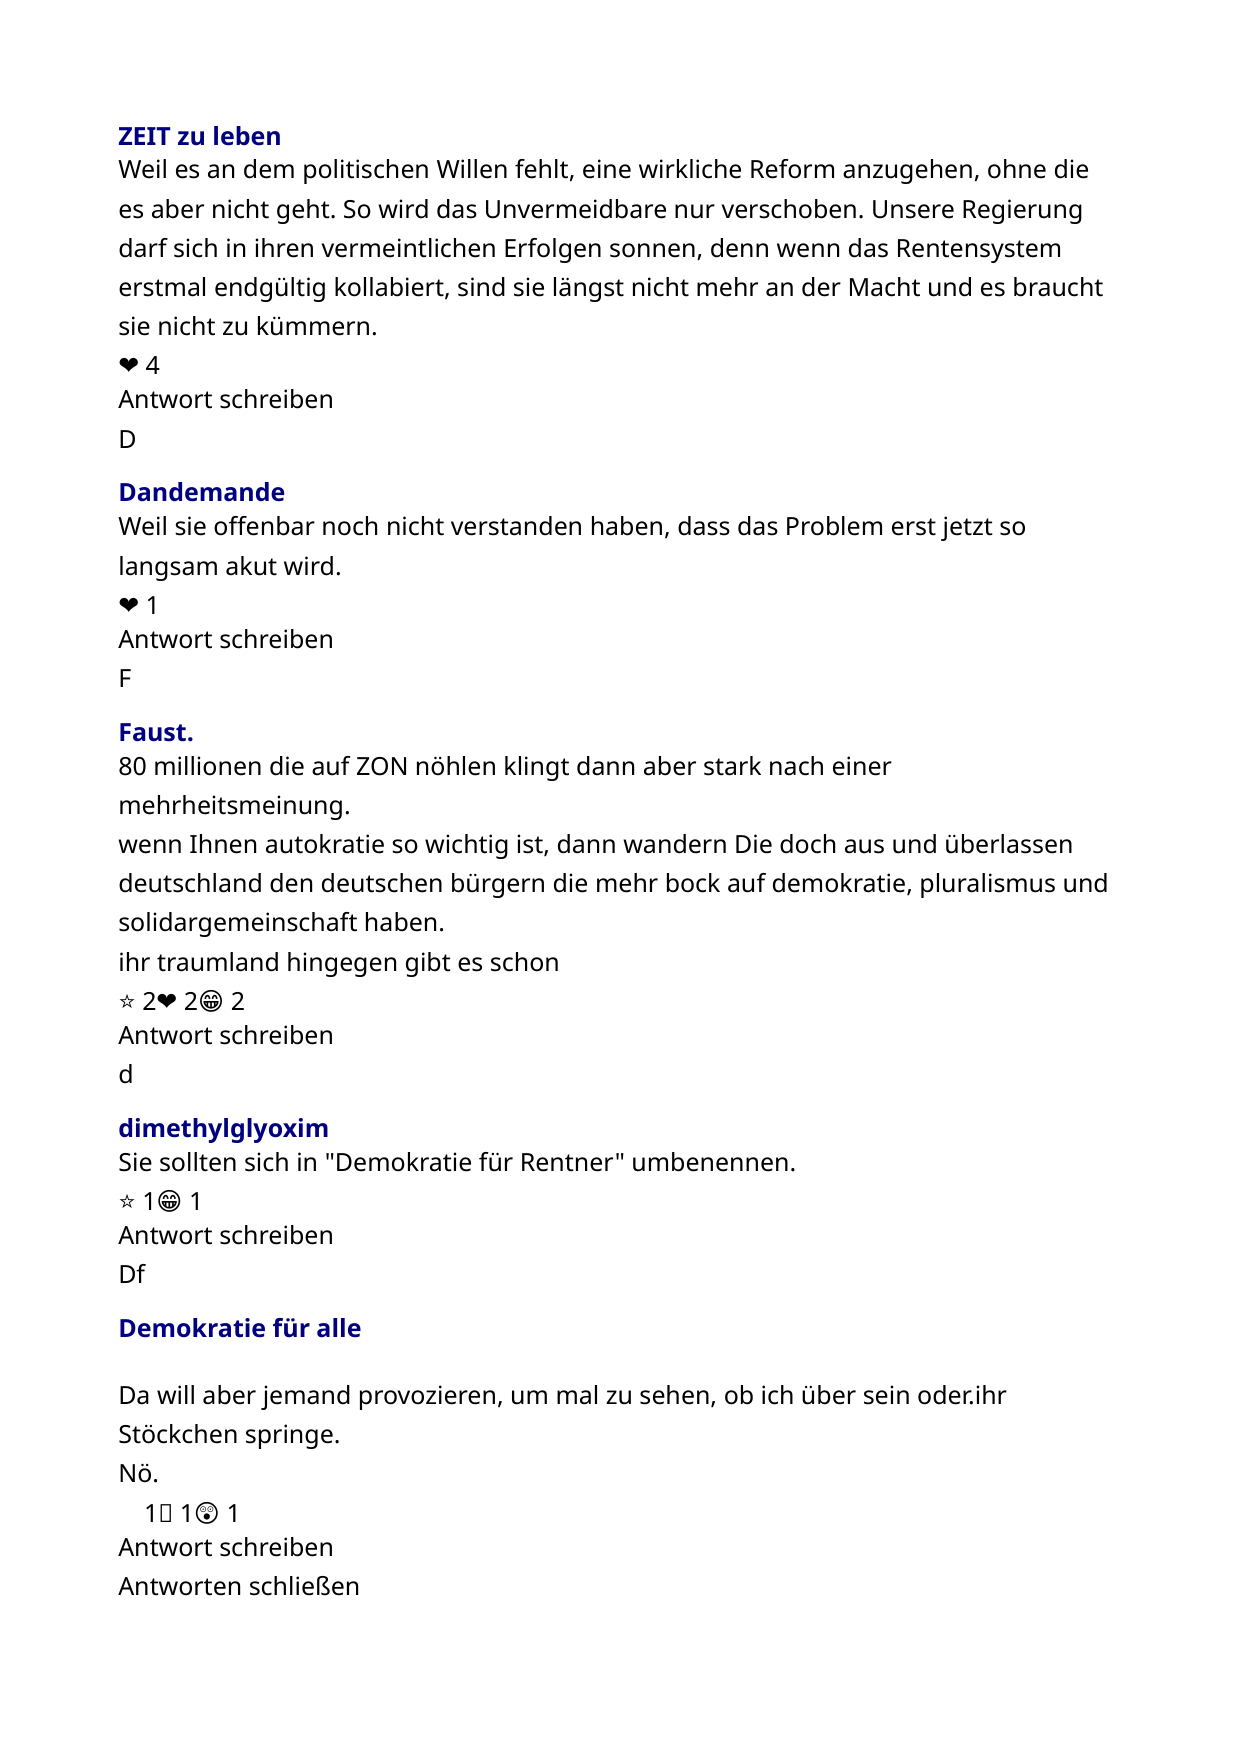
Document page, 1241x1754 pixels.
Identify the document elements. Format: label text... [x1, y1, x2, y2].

text Antwort schreiben [118, 382, 1122, 416]
text Df [118, 1257, 1122, 1291]
text Antwort schreiben [118, 1529, 1122, 1563]
text 80 millionen die auf ZON nöhlen klingt dann aber stark nach einer mehrheitsmeinung. [118, 748, 1122, 822]
subtitle ZEIT zu leben [118, 118, 1122, 152]
text Da will aber jemand provozieren, um mal zu sehen, ob ich über sein oder.ihr Stöckchen springe. [118, 1378, 1122, 1451]
text ihr traumland hingegen gibt es schon [118, 944, 1122, 978]
subtitle dimethylglyoxim [118, 1110, 1122, 1144]
text ❤️ 1 [118, 587, 1122, 621]
text 🙁 1🤨 1😲 1 [118, 1495, 1122, 1529]
text ❤️ 4 [118, 348, 1122, 382]
subtitle Dandemande [118, 475, 1122, 509]
text ⭐️ 2❤️ 2😁 2 [118, 983, 1122, 1017]
text Weil es an dem politischen Willen fehlt, eine wirkliche Reform anzugehen, ohne die es aber nicht geht. So wird das Unvermeidbare nur verschoben. Unsere Regierung darf sich in ihren vermeintlichen Erfolgen sonnen, denn wenn das Rentensystem erstmal endgültig kollabiert, sind sie längst nicht mehr an der Macht und es braucht sie nicht zu kümmern. [118, 152, 1122, 343]
subtitle Demokratie für alle [118, 1311, 1122, 1345]
text Nö. [118, 1456, 1122, 1490]
text Antworten schließen [118, 1568, 1122, 1602]
text F [118, 661, 1122, 695]
subtitle Faust. [118, 714, 1122, 748]
text D [118, 421, 1122, 455]
text Antwort schreiben [118, 621, 1122, 656]
text Weil sie offenbar noch nicht verstanden haben, dass das Problem erst jetzt so langsam akut wird. [118, 509, 1122, 582]
text Antwort schreiben [118, 1017, 1122, 1052]
text Sie sollten sich in "Demokratie für Rentner" umbenennen. [118, 1144, 1122, 1178]
text Antwort schreiben [118, 1218, 1122, 1252]
text wenn Ihnen autokratie so wichtig ist, dann wandern Die doch aus und überlassen deutschland den deutschen bürgern die mehr bock auf demokratie, pluralismus und solidargemeinschaft haben. [118, 827, 1122, 939]
text d [118, 1057, 1122, 1091]
text ⭐️ 1😁 1 [118, 1184, 1122, 1218]
